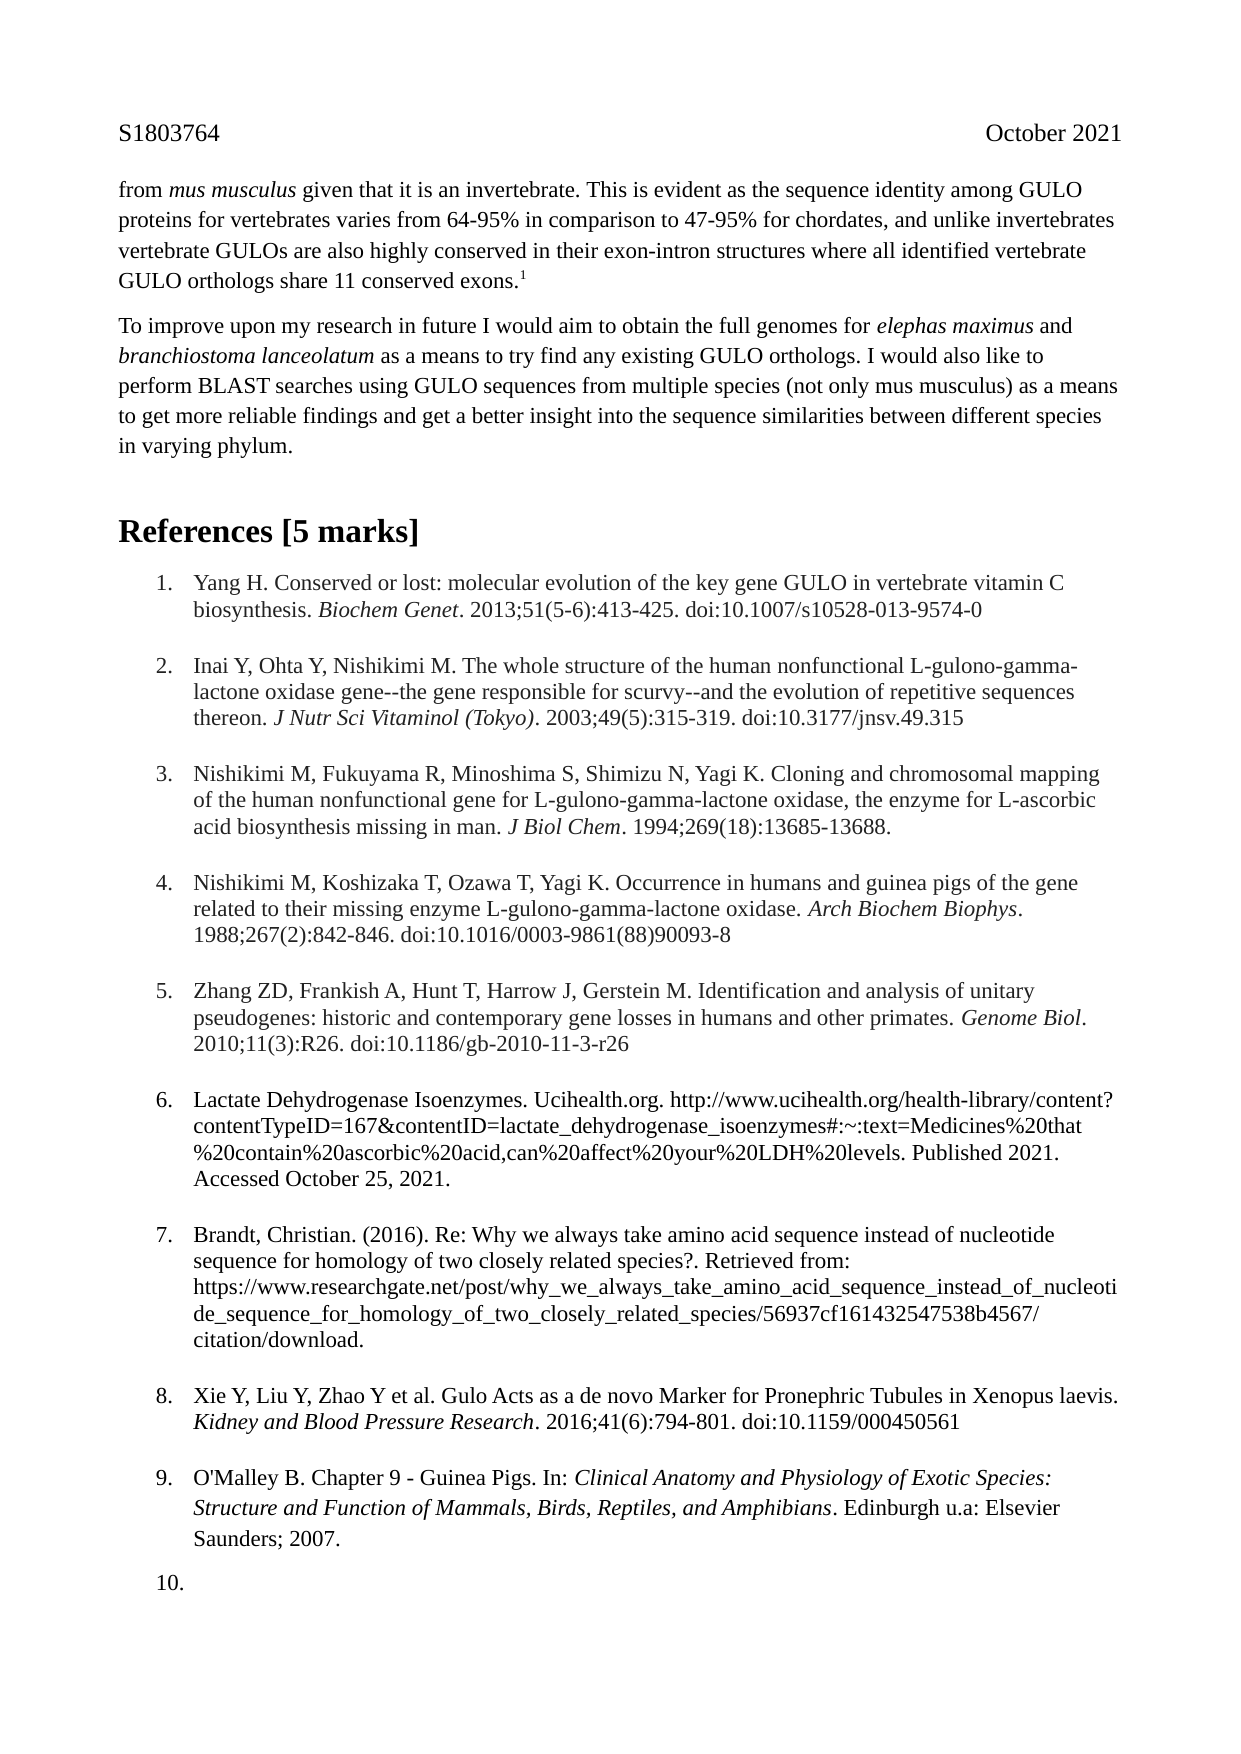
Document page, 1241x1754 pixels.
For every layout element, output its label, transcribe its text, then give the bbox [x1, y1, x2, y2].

list Inai Y, Ohta Y, Nishikimi M. The whole structure of the human nonfunctional L-gulono-gamma-lactone oxidase gene--the gene responsible for scurvy--and the evolution of repetitive sequences thereon. J Nutr Sci Vitaminol (Tokyo). 2003;49(5):315-319. doi:10.3177/jnsv.49.315 [156, 652, 1122, 731]
list Yang H. Conserved or lost: molecular evolution of the key gene GULO in vertebrate vitamin C biosynthesis. Biochem Genet. 2013;51(5-6):413-425. doi:10.1007/s10528-013-9574-0 [156, 569, 1122, 622]
text To improve upon my research in future I would aim to obtain the full genomes for elephas maximus and branchiostoma lanceolatum as a means to try find any existing GULO orthologs. I would also like to perform BLAST searches using GULO sequences from multiple species (not only mus musculus) as a means to get more reliable findings and get a better insight into the sequence similarities between different species in varying phylum. [118, 312, 1122, 492]
text from mus musculus given that it is an invertebrate. This is evident as the sequence identity among GULO proteins for vertebrates varies from 64-95% in comparison to 47-95% for chordates, and unlike invertebrates vertebrate GULOs are also highly conserved in their exon-intron structures where all identified vertebrate GULO orthologs share 11 conserved exons.1 [118, 176, 1122, 293]
list O'Malley B. Chapter 9 - Guinea Pigs. In: Clinical Anatomy and Physiology of Exotic Species: Structure and Function of Mammals, Birds, Reptiles, and Amphibians. Edinburgh u.a: Elsevier Saunders; 2007. [156, 1464, 1122, 1551]
list Zhang ZD, Frankish A, Hunt T, Harrow J, Gerstein M. Identification and analysis of unitary pseudogenes: historic and contemporary gene losses in humans and other primates. Genome Biol. 2010;11(3):R26. doi:10.1186/gb-2010-11-3-r26 [156, 977, 1122, 1056]
text References [5 marks] [118, 511, 1122, 549]
list Brandt, Christian. (2016). Re: Why we always take amino acid sequence instead of nucleotide sequence for homology of two closely related species?. Retrieved from: https://www.researchgate.net/post/why_we_always_take_amino_acid_sequence_instead_of_nucleotide_sequence_for_homology_of_two_closely_related_species/56937cf161432547538b4567/citation/download. [156, 1221, 1122, 1352]
list Xie Y, Liu Y, Zhao Y et al. Gulo Acts as a de novo Marker for Pronephric Tubules in Xenopus laevis. Kidney and Blood Pressure Research. 2016;41(6):794-801. doi:10.1159/000450561 [156, 1382, 1122, 1435]
list Lactate Dehydrogenase Isoenzymes. Ucihealth.org. http://www.ucihealth.org/health-library/content?contentTypeID=167&contentID=lactate_dehydrogenase_isoenzymes#:~:text=Medicines%20that%20contain%20ascorbic%20acid,can%20affect%20your%20LDH%20levels. Published 2021. Accessed October 25, 2021. [156, 1086, 1122, 1191]
list Nishikimi M, Fukuyama R, Minoshima S, Shimizu N, Yagi K. Cloning and chromosomal mapping of the human nonfunctional gene for L-gulono-gamma-lactone oxidase, the enzyme for L-ascorbic acid biosynthesis missing in man. J Biol Chem. 1994;269(18):13685-13688. [156, 760, 1122, 839]
list Nishikimi M, Koshizaka T, Ozawa T, Yagi K. Occurrence in humans and guinea pigs of the gene related to their missing enzyme L-gulono-gamma-lactone oxidase. Arch Biochem Biophys. 1988;267(2):842-846. doi:10.1016/0003-9861(88)90093-8 [156, 869, 1122, 948]
